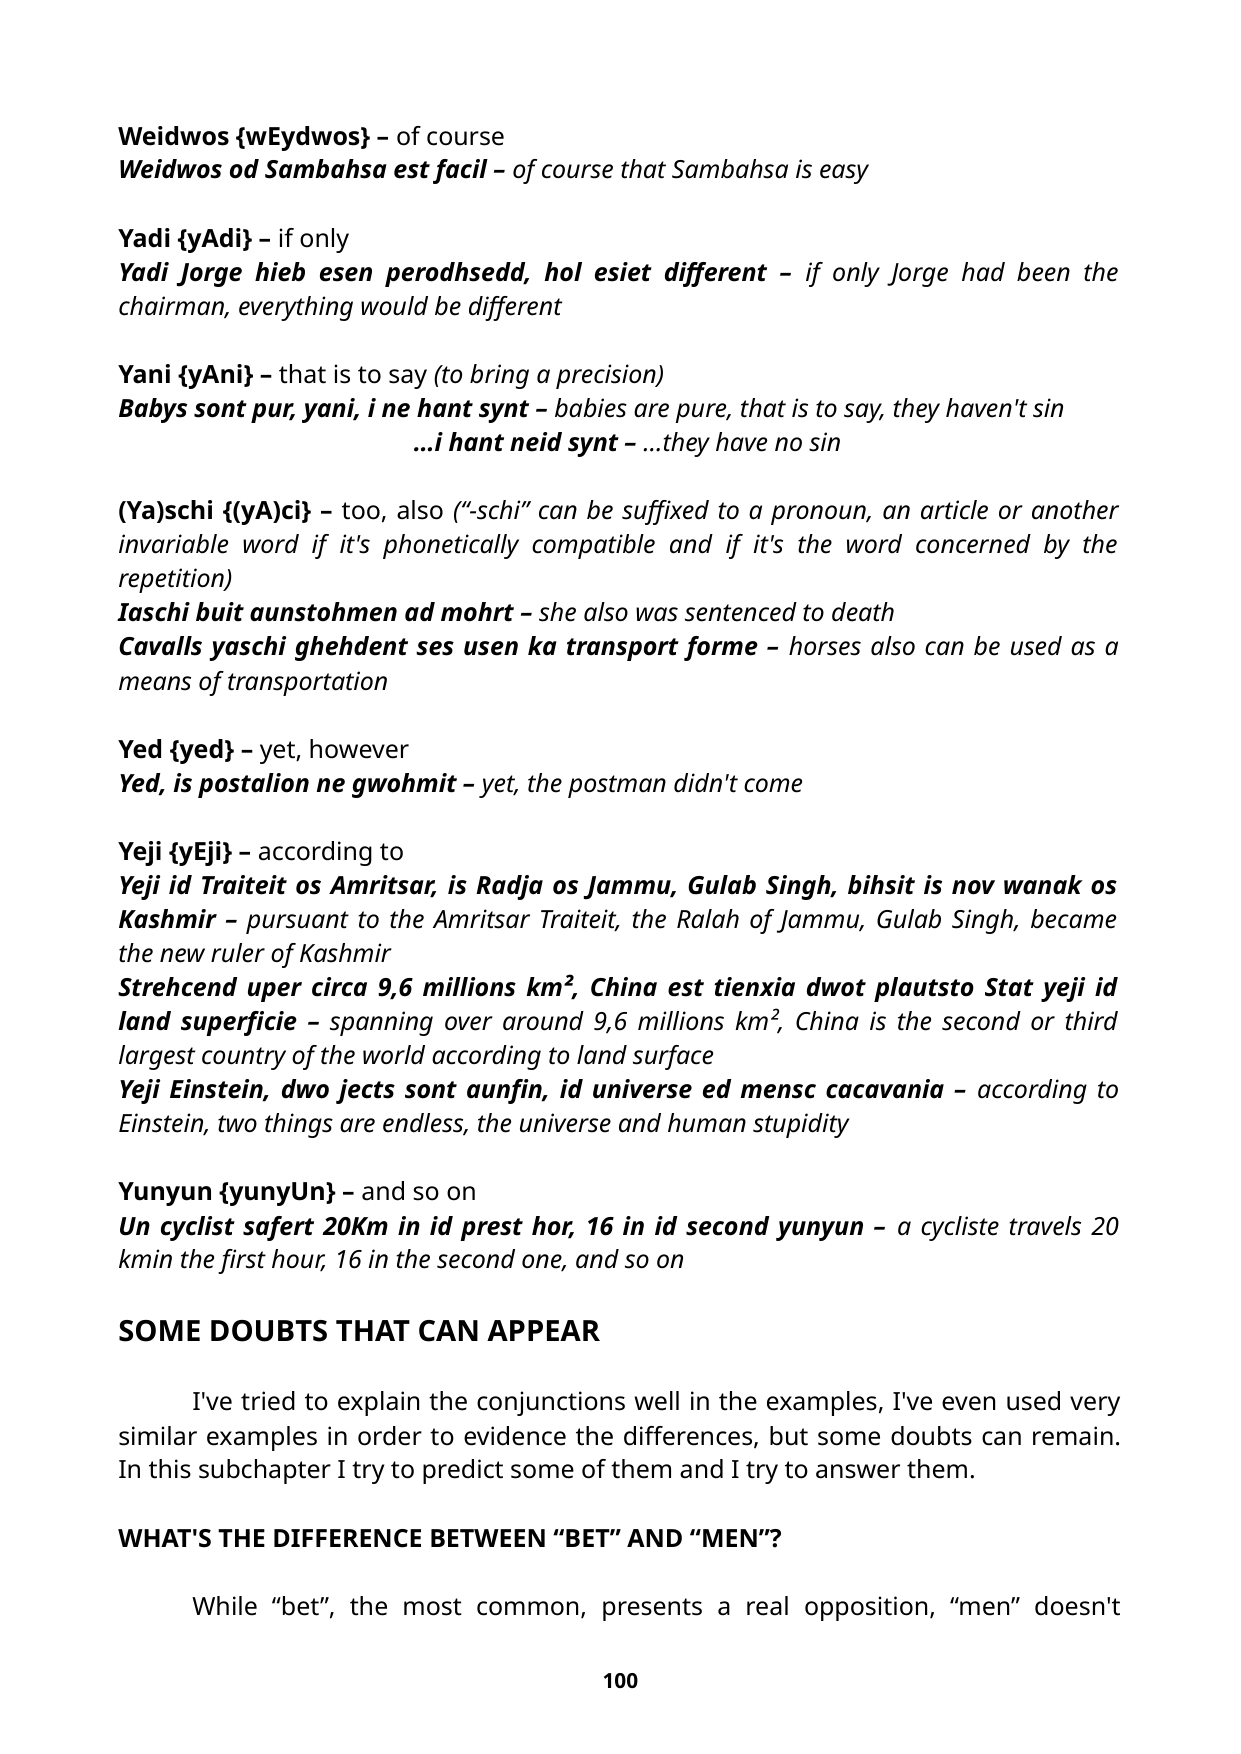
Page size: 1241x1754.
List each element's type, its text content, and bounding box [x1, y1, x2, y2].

text Babys sont pur, yani, i ne hant synt – babies are pure, that is to say, they haven't sin [118, 391, 1122, 425]
text Weidwos od Sambahsa est facil – of course that Sambahsa is easy [118, 152, 1122, 186]
text …i hant neid synt – …they have no sin [118, 425, 1122, 459]
text Strehcend uper circa 9,6 millions km², China est tienxia dwot plautsto Stat yeji id land superficie – spanning over around 9,6 millions km², China is the second or third largest country of the world according to land surface [118, 970, 1122, 1072]
text While “bet”, the most common, presents a real opposition, “men” doesn't [118, 1588, 1122, 1622]
text Yadi {yAdi} – if only [118, 220, 1122, 254]
text Yeji Einstein, dwo jects sont aunfin, id universe ed mensc cacavania – according to Einstein, two things are endless, the universe and human stupidity [118, 1072, 1122, 1140]
text (Ya)schi {(yA)ci} – too, also (“-schi” can be suffixed to a pronoun, an article or another invariable word if it's phonetically compatible and if it's the word concerned by the repetition) [118, 493, 1122, 595]
text Yed {yed} – yet, however [118, 731, 1122, 765]
text Un cyclist safert 20Km in id prest hor, 16 in id second yunyun – a cycliste travels 20 kmin the first hour, 16 in the second one, and so on [118, 1208, 1122, 1276]
text Yeji {yEji} – according to [118, 833, 1122, 867]
text Weidwos {wEydwos} – of course [118, 118, 1122, 152]
text I've tried to explain the conjunctions well in the examples, I've even used very similar examples in order to evidence the differences, but some doubts can remain. In this subchapter I try to predict some of them and I try to answer them. [118, 1384, 1122, 1486]
text Cavalls yaschi ghehdent ses usen ka transport forme – horses also can be used as a means of transportation [118, 629, 1122, 697]
text Yunyun {yunyUn} – and so on [118, 1174, 1122, 1208]
text Yed, is postalion ne gwohmit – yet, the postman didn't come [118, 765, 1122, 799]
subtitle SOME DOUBTS THAT CAN APPEAR [118, 1310, 1122, 1350]
text Iaschi buit aunstohmen ad mohrt – she also was sentenced to death [118, 595, 1122, 629]
text Yeji id Traiteit os Amritsar, is Radja os Jammu, Gulab Singh, bihsit is nov wanak os Kashmir – pursuant to the Amritsar Traiteit, the Ralah of Jammu, Gulab Singh, became the new ruler of Kashmir [118, 867, 1122, 970]
subtitle WHAT'S THE DIFFERENCE BETWEEN “BET” AND “MEN”? [118, 1520, 1122, 1554]
text Yadi Jorge hieb esen perodhsedd, hol esiet different – if only Jorge had been the chairman, everything would be different [118, 254, 1122, 322]
text Yani {yAni} – that is to say (to bring a precision) [118, 357, 1122, 391]
